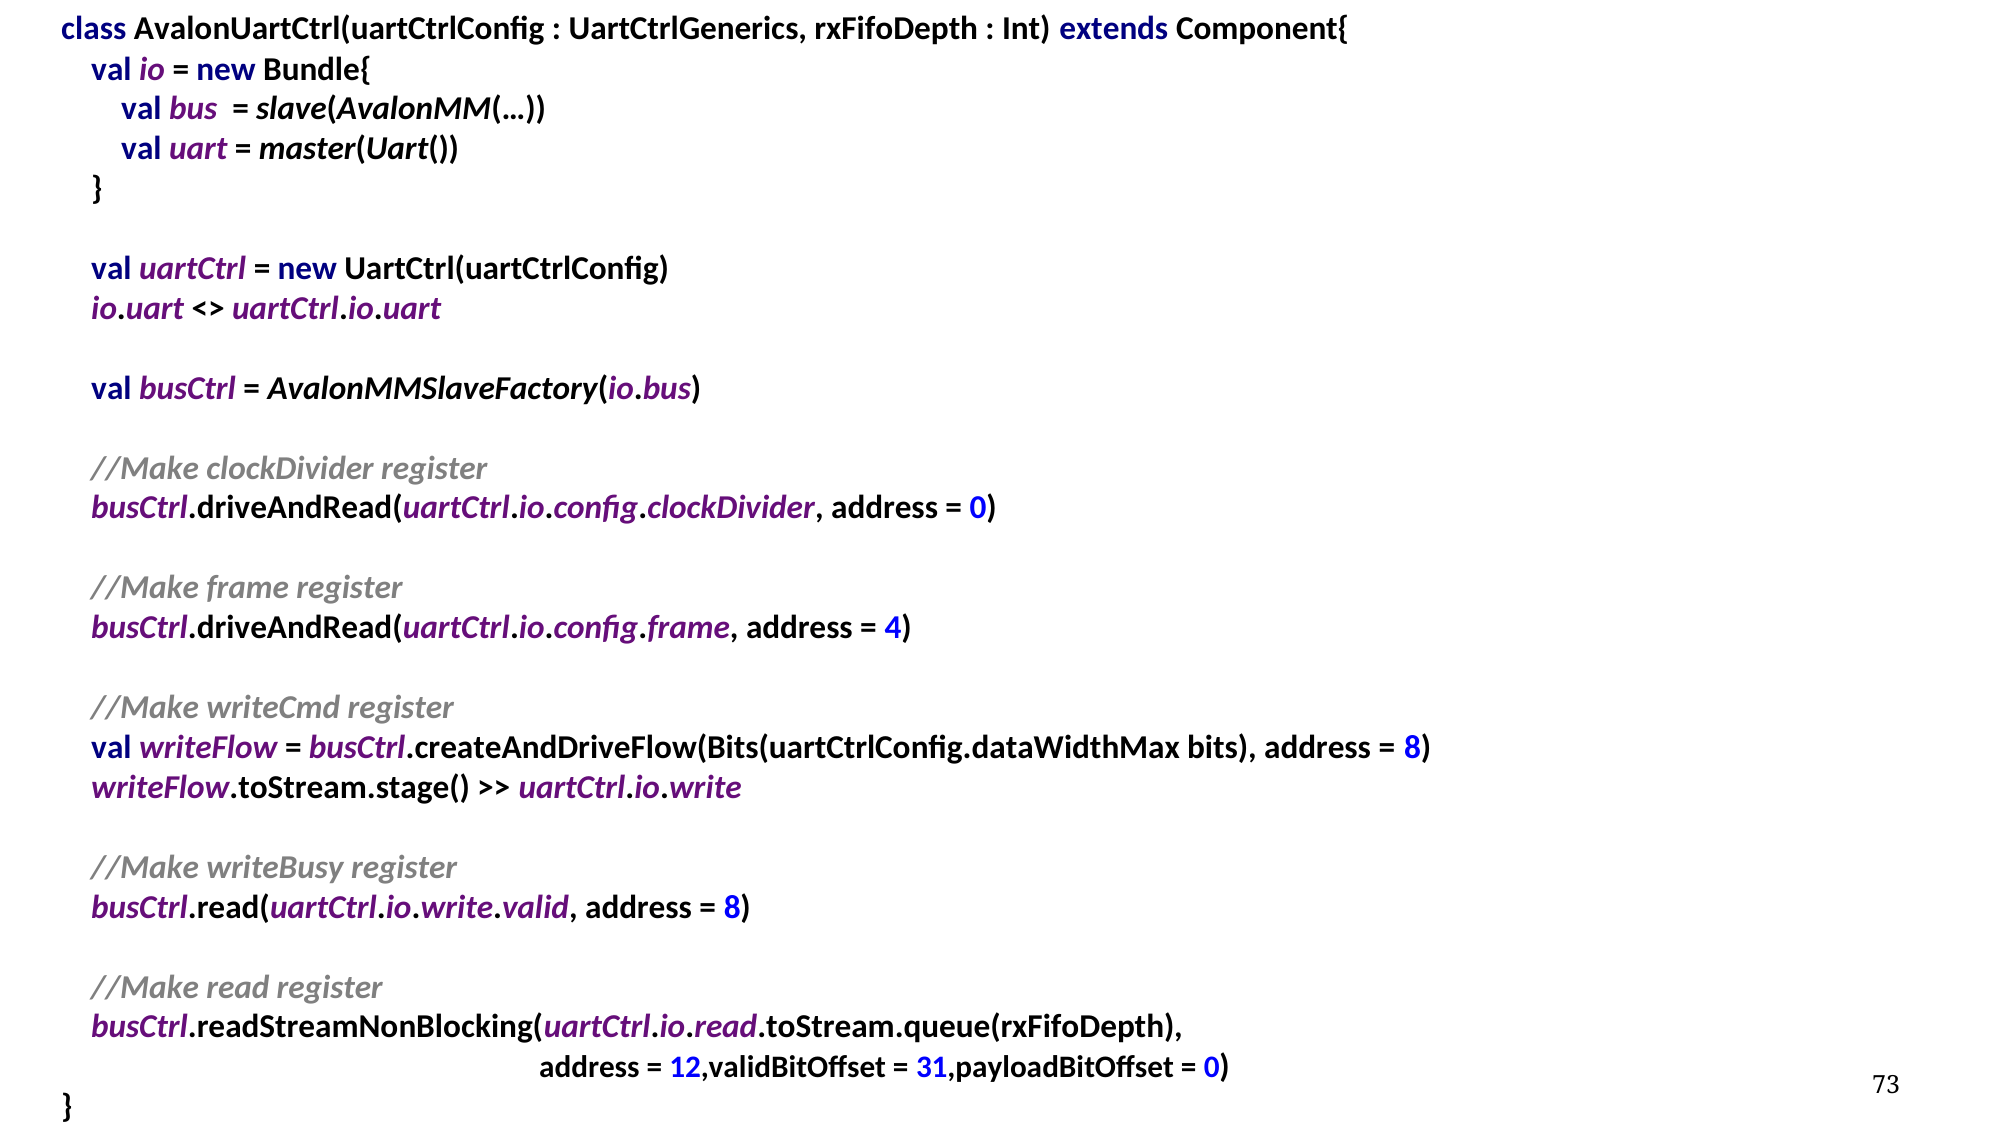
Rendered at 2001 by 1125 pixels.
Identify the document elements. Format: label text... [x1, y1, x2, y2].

text_box class AvalonUartCtrl(uartCtrlConfig : UartCtrlGenerics, rxFifoDepth : Int) extends Component{ val io = new Bundle{ val bus = slave(AvalonMM(…)) val uart = master(Uart()) } val uartCtrl = new UartCtrl(uartCtrlConfig) io.uart <> uartCtrl.io.uart val busCtrl = AvalonMMSlaveFactory(io.bus) //Make clockDivider register busCtrl.driveAndRead(uartCtrl.io.config.clockDivider, address = 0) //Make frame register busCtrl.driveAndRead(uartCtrl.io.config.frame, address = 4) //Make writeCmd register val writeFlow = busCtrl.createAndDriveFlow(Bits(uartCtrlConfig.dataWidthMax bits), address = 8) writeFlow.toStream.stage() >> uartCtrl.io.write //Make writeBusy register busCtrl.read(uartCtrl.io.write.valid, address = 8) //Make read register busCtrl.readStreamNonBlocking(uartCtrl.io.read.toStream.queue(rxFifoDepth), address = 12,validBitOffset = 31,payloadBitOffset = 0) } [46, 0, 2001, 1125]
